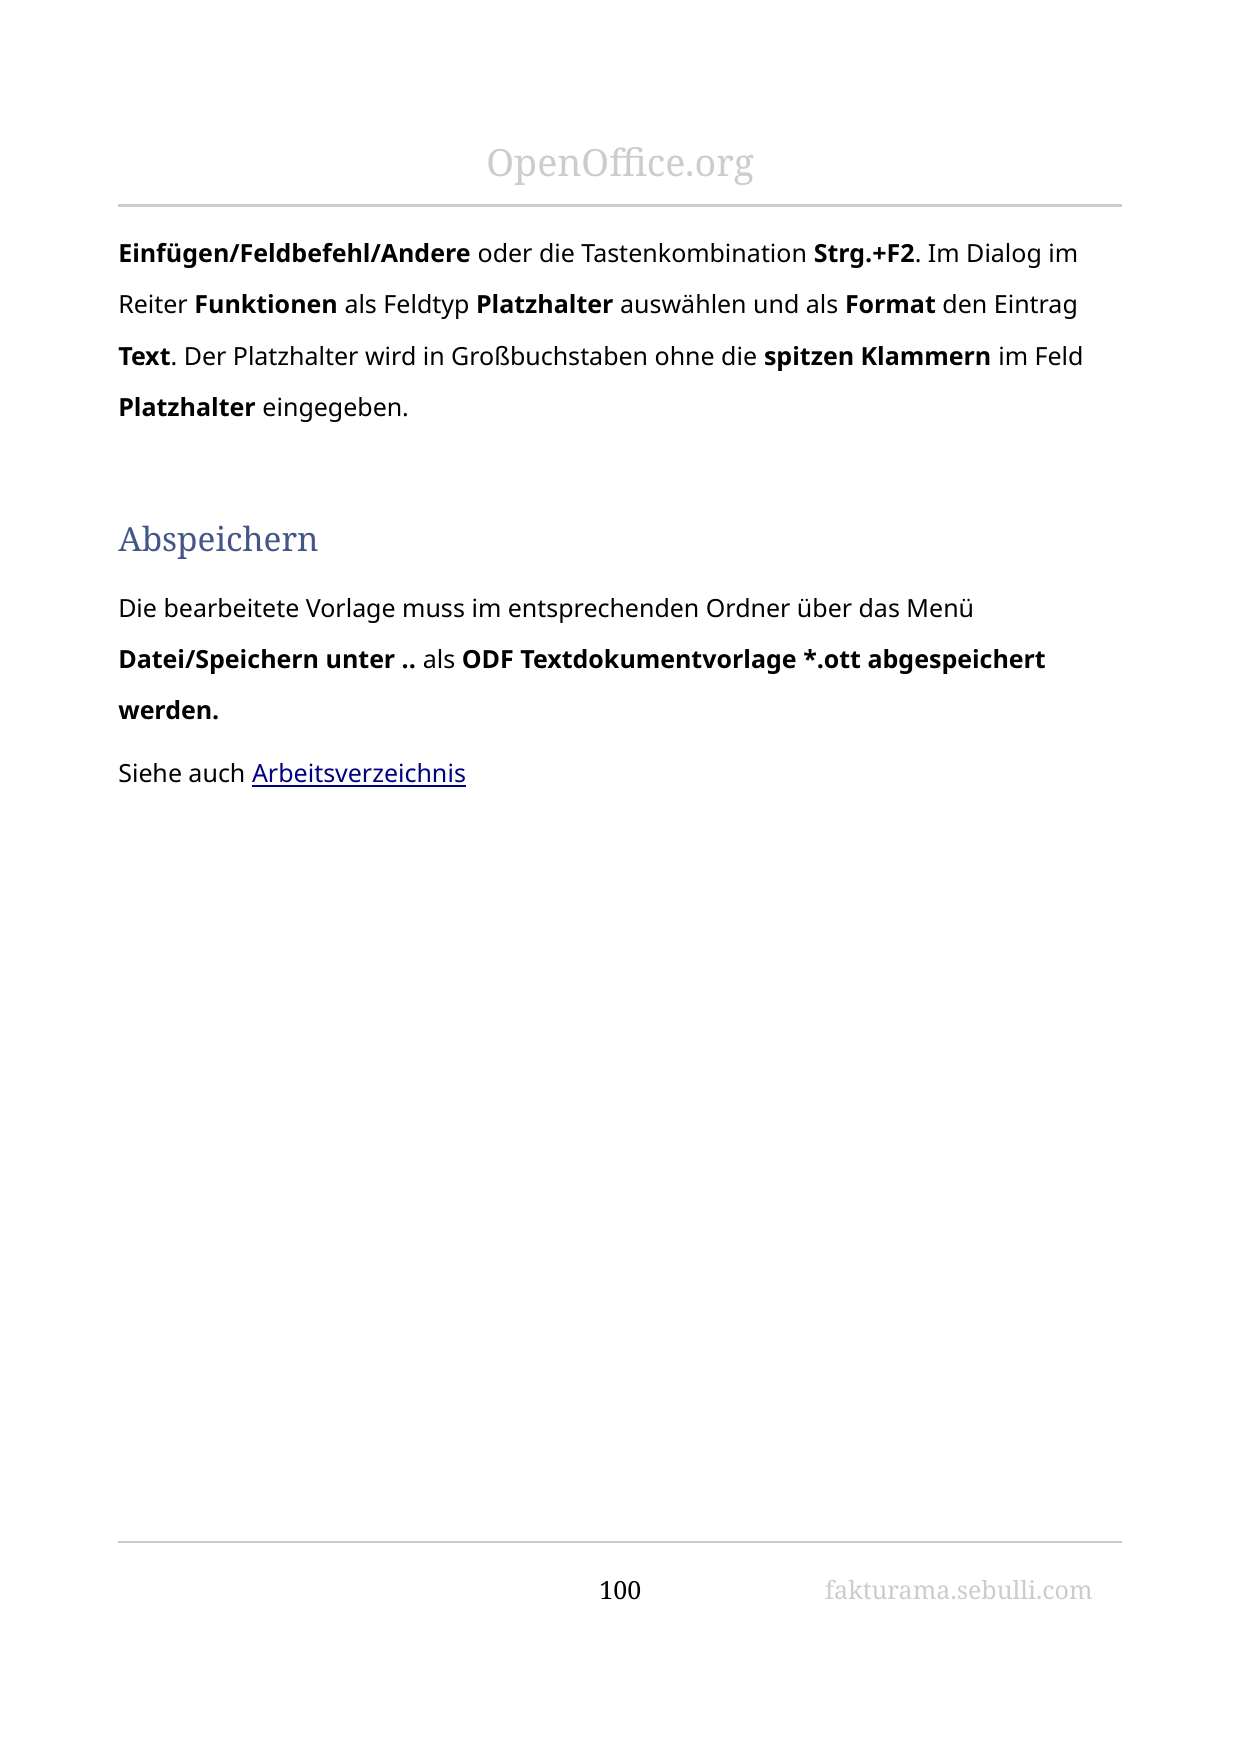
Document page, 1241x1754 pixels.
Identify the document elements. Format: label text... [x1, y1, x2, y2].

text Einfügen/Feldbefehl/Andere oder die Tastenkombination Strg.+F2. Im Dialog im Reiter Funktionen als Feldtyp Platzhalter auswählen und als Format den Eintrag Text. Der Platzhalter wird in Großbuchstaben ohne die spitzen Klammern im Feld Platzhalter eingegeben. [118, 236, 1122, 423]
text Die bearbeitete Vorlage muss im entsprechenden Ordner über das Menü Datei/Speichern unter .. als ODF Textdokumentvorlage *.ott abgespeichert werden. [118, 590, 1122, 726]
text Siehe auch Arbeitsverzeichnis [118, 756, 1122, 790]
subtitle Abspeichern [118, 515, 1122, 561]
